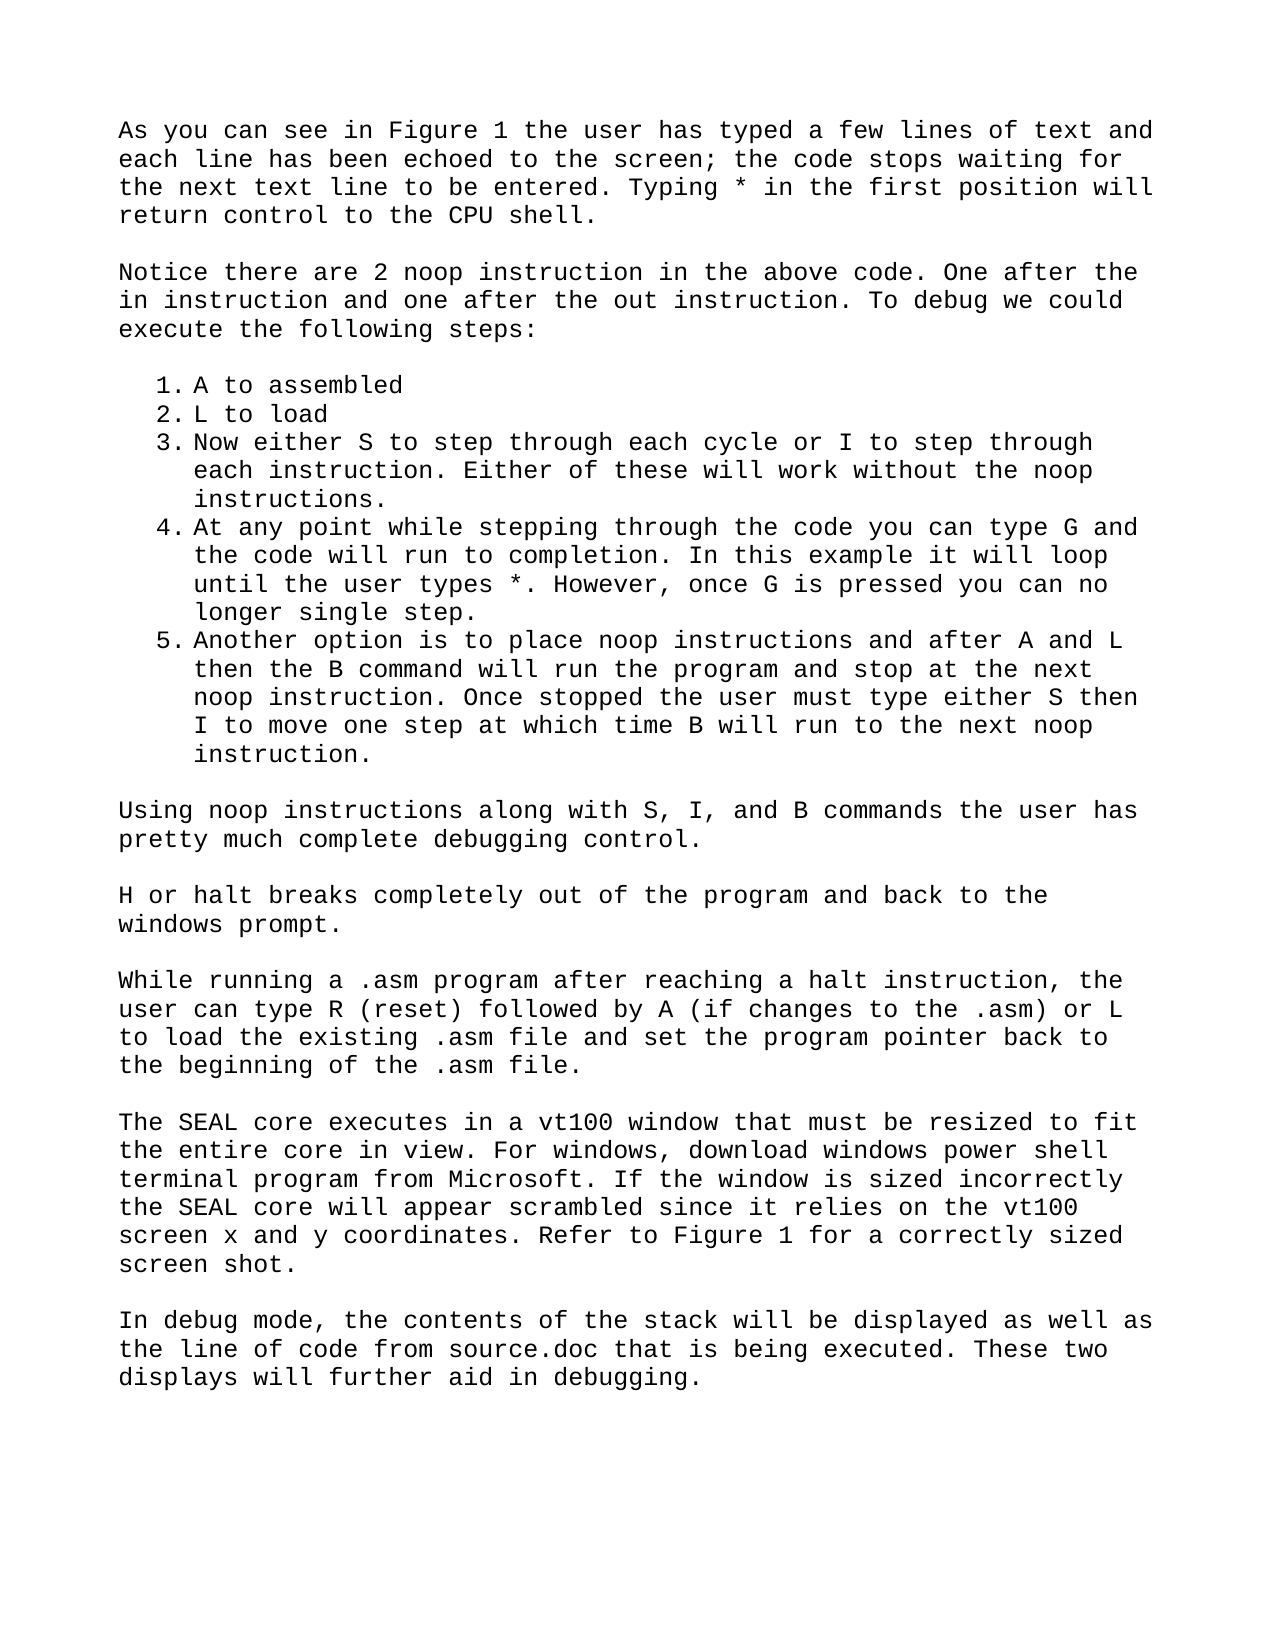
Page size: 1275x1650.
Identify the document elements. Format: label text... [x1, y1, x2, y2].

text While running a .asm program after reaching a halt instruction, the user can type R (reset) followed by A (if changes to the .asm) or L to load the existing .asm file and set the program pointer back to the beginning of the .asm file. [118, 968, 1157, 1081]
text H or halt breaks completely out of the program and back to the windows prompt. [118, 883, 1157, 940]
list A to assembled [156, 373, 1157, 401]
list Another option is to place noop instructions and after A and L then the B command will run the program and stop at the next noop instruction. Once stopped the user must type either S then I to move one step at which time B will run to the next noop instruction. [156, 628, 1157, 770]
text As you can see in Figure 1 the user has typed a few lines of text and each line has been echoed to the screen; the code stops waiting for the next text line to be entered. Typing * in the first position will return control to the CPU shell. [118, 118, 1157, 231]
list L to load [156, 401, 1157, 430]
list At any point while stepping through the code you can type G and the code will run to completion. In this example it will loop until the user types *. However, once G is pressed you can no longer single step. [156, 515, 1157, 628]
list Now either S to step through each cycle or I to step through each instruction. Either of these will work without the noop instructions. [156, 430, 1157, 515]
text Notice there are 2 noop instruction in the above code. One after the in instruction and one after the out instruction. To debug we could execute the following steps: [118, 260, 1157, 345]
text In debug mode, the contents of the stack will be displayed as well as the line of code from source.doc that is being executed. These two displays will further aid in debugging. [118, 1308, 1157, 1393]
text The SEAL core executes in a vt100 window that must be resized to fit the entire core in view. For windows, download windows power shell terminal program from Microsoft. If the window is sized incorrectly the SEAL core will appear scrambled since it relies on the vt100 screen x and y coordinates. Refer to Figure 1 for a correctly sized screen shot. [118, 1110, 1157, 1280]
text Using noop instructions along with S, I, and B commands the user has pretty much complete debugging control. [118, 798, 1157, 855]
